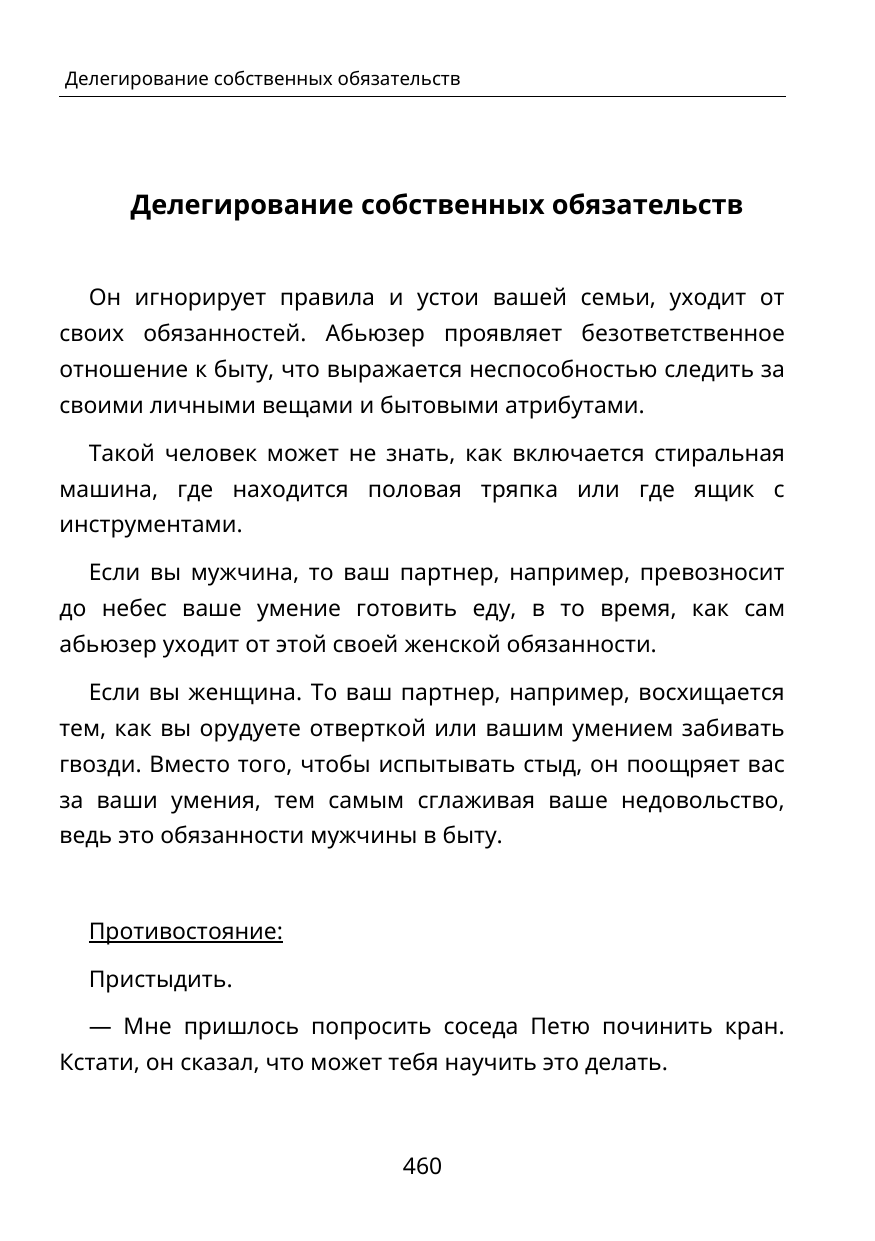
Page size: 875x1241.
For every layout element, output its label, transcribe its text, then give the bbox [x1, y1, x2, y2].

text Если вы мужчина, то ваш партнер, например, превозносит до небес ваше умение готовить еду, в то время, как сам абьюзер уходит от этой своей женской обязанности. [59, 556, 786, 659]
text Он игнорирует правила и устои вашей семьи, уходит от своих обязанностей. Абьюзер проявляет безответственное отношение к быту, что выражается неспособностью следить за своими личными вещами и бытовыми атрибутами. [59, 281, 786, 420]
text — Мне пришлось попросить соседа Петю починить кран. Кстати, он сказал, что может тебя научить это делать. [59, 1010, 786, 1077]
text Такой человек может не знать, как включается стиральная машина, где находится половая тряпка или где ящик с инструментами. [59, 437, 786, 540]
text Противостояние: [59, 915, 786, 946]
subtitle Делегирование собственных обязательств [59, 185, 786, 222]
text Пристыдить. [59, 963, 786, 994]
text Если вы женщина. То ваш партнер, например, восхищается тем, как вы орудуете отверткой или вашим умением забивать гвозди. Вместо того, чтобы испытывать стыд, он поощряет вас за ваши умения, тем самым сглаживая ваше недовольство, ведь это обязанности мужчины в быту. [59, 676, 786, 851]
